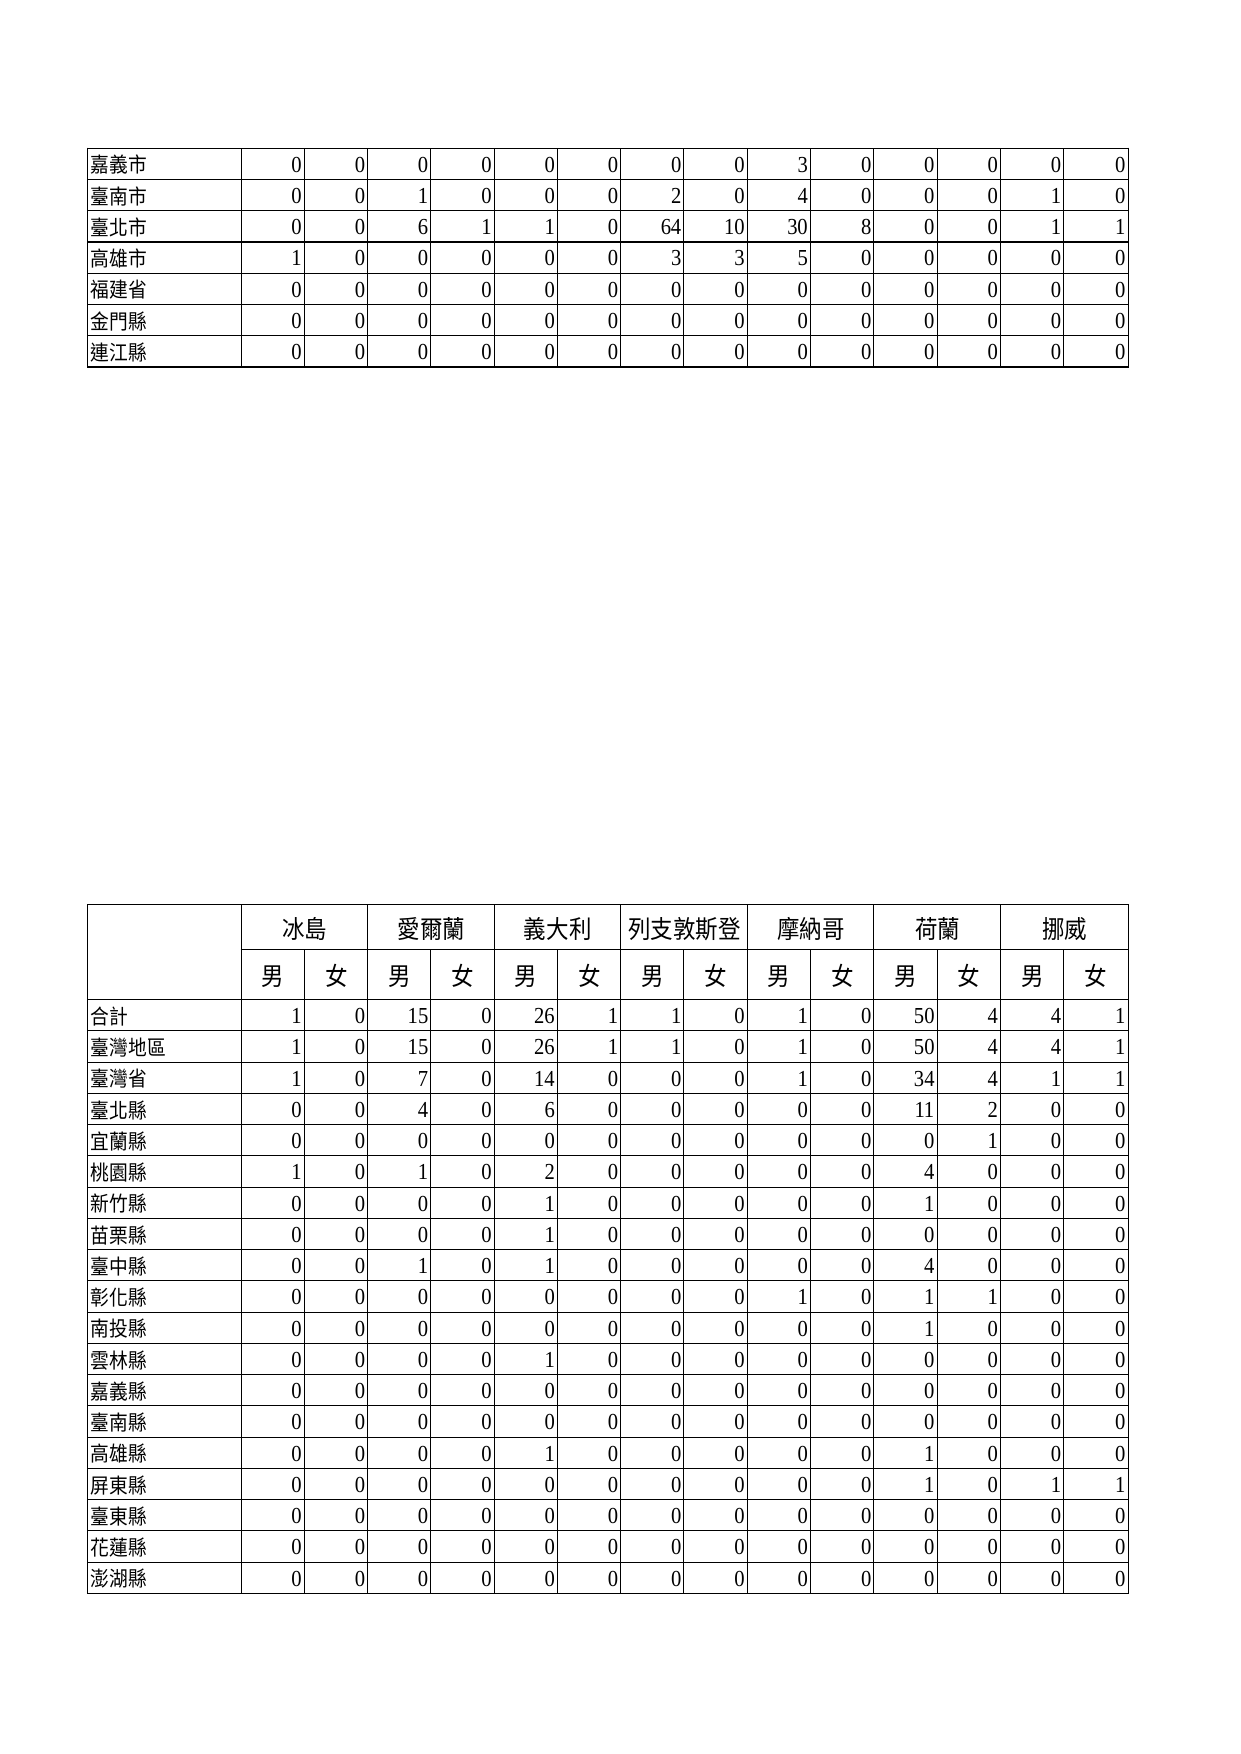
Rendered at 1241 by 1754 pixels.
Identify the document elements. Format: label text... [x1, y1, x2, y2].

table_cell 0 [558, 1281, 620, 1312]
table_cell 0 [811, 1219, 873, 1249]
table_cell 0 [305, 1250, 367, 1280]
table_cell 0 [431, 1344, 494, 1374]
table_cell 澎湖縣 [88, 1563, 241, 1593]
table_cell 4 [874, 1156, 937, 1187]
table_cell 0 [368, 1500, 430, 1530]
table_cell 高雄縣 [88, 1438, 241, 1468]
table_cell 0 [1001, 1250, 1063, 1280]
table_cell 0 [495, 1563, 557, 1593]
table_cell 0 [1064, 1500, 1128, 1530]
table_cell 0 [558, 149, 620, 179]
table_cell 0 [305, 1219, 367, 1249]
table_cell 0 [1001, 1313, 1063, 1343]
table_cell 0 [242, 1469, 304, 1499]
table_cell 0 [684, 180, 747, 210]
table_cell 0 [684, 1531, 747, 1562]
table_cell 0 [811, 1406, 873, 1437]
table_cell 0 [495, 336, 557, 366]
table_cell 0 [242, 1531, 304, 1562]
table_cell 0 [558, 336, 620, 366]
table_cell 0 [748, 1344, 810, 1374]
table_cell 0 [558, 243, 620, 273]
table_cell 0 [431, 1250, 494, 1280]
table_cell 1 [938, 1125, 1000, 1155]
table_cell 1 [1064, 1063, 1128, 1093]
table_cell 0 [431, 1438, 494, 1468]
table_cell 0 [305, 1125, 367, 1155]
table_cell 0 [684, 1406, 747, 1437]
table_cell 0 [811, 1156, 873, 1187]
table_cell 0 [1001, 274, 1063, 304]
table_cell 0 [1064, 243, 1128, 273]
table_cell 1 [621, 1031, 683, 1062]
table_cell 臺東縣 [88, 1500, 241, 1530]
table_cell 0 [558, 1094, 620, 1124]
table_cell 0 [305, 1063, 367, 1093]
table_cell 0 [558, 211, 620, 241]
table_cell 0 [368, 1531, 430, 1562]
table_header 愛爾蘭 [368, 905, 494, 949]
table_cell 0 [305, 1031, 367, 1062]
table_cell 0 [748, 305, 810, 335]
table_cell 臺灣省 [88, 1063, 241, 1093]
table_cell 0 [1001, 1406, 1063, 1437]
table_cell 0 [1064, 305, 1128, 335]
table_cell 26 [495, 1031, 557, 1062]
table_cell 0 [431, 180, 494, 210]
table_cell 0 [558, 1125, 620, 1155]
table_cell 0 [811, 336, 873, 366]
table_cell 0 [495, 1125, 557, 1155]
table_cell 0 [242, 274, 304, 304]
table_cell 0 [684, 1563, 747, 1593]
table_cell 0 [1001, 1156, 1063, 1187]
table_cell 0 [938, 336, 1000, 366]
table_cell 0 [938, 243, 1000, 273]
table_cell 0 [874, 1344, 937, 1374]
table_cell 4 [748, 180, 810, 210]
table_cell 臺南縣 [88, 1406, 241, 1437]
table_cell 0 [811, 1563, 873, 1593]
table_cell 0 [368, 1313, 430, 1343]
table_cell 0 [938, 1438, 1000, 1468]
table_cell 0 [938, 1469, 1000, 1499]
table_cell 0 [495, 180, 557, 210]
table_cell 0 [938, 1344, 1000, 1374]
table_cell 0 [558, 180, 620, 210]
table_cell 11 [874, 1094, 937, 1124]
table_cell 0 [621, 149, 683, 179]
table_header [88, 905, 241, 999]
table_cell 1 [495, 211, 557, 241]
table_cell 0 [811, 1125, 873, 1155]
table_cell 0 [684, 1031, 747, 1062]
table_cell 50 [874, 1031, 937, 1062]
table_cell 0 [748, 1219, 810, 1249]
table_cell 0 [495, 305, 557, 335]
table_cell 1 [938, 1281, 1000, 1312]
table_cell 0 [305, 1281, 367, 1312]
table_cell 南投縣 [88, 1313, 241, 1343]
table_cell 2 [621, 180, 683, 210]
table_cell 0 [938, 1375, 1000, 1405]
table_cell 女 [811, 950, 873, 999]
table_cell 0 [874, 211, 937, 241]
table_cell 0 [242, 1188, 304, 1218]
table_cell 0 [242, 211, 304, 241]
table_cell 1 [874, 1313, 937, 1343]
table_cell 0 [811, 1375, 873, 1405]
table_cell 3 [621, 243, 683, 273]
table_cell 0 [811, 274, 873, 304]
table_cell 男 [621, 950, 683, 999]
table_cell 0 [684, 1219, 747, 1249]
table_cell 屏東縣 [88, 1469, 241, 1499]
table_cell 0 [1001, 1344, 1063, 1374]
table_cell 0 [305, 1438, 367, 1468]
table_cell 0 [938, 149, 1000, 179]
table_cell 0 [558, 1250, 620, 1280]
table_cell 4 [938, 1063, 1000, 1093]
table_cell 1 [1064, 1031, 1128, 1062]
table_cell 1 [621, 1000, 683, 1030]
table_cell 0 [431, 1469, 494, 1499]
table_cell 0 [431, 1156, 494, 1187]
table_cell 男 [748, 950, 810, 999]
table_cell 1 [558, 1031, 620, 1062]
table_cell 0 [811, 1031, 873, 1062]
table_cell 苗栗縣 [88, 1219, 241, 1249]
table_cell 0 [811, 1438, 873, 1468]
table_cell 0 [305, 1375, 367, 1405]
table_cell 女 [1064, 950, 1128, 999]
table_cell 0 [621, 1375, 683, 1405]
table_cell 0 [1064, 180, 1128, 210]
table_cell 0 [1064, 1156, 1128, 1187]
table_cell 0 [874, 1219, 937, 1249]
table_cell 0 [495, 243, 557, 273]
table_cell 0 [684, 336, 747, 366]
table_cell 0 [558, 1219, 620, 1249]
table_cell 1 [1001, 211, 1063, 241]
table_cell 0 [748, 1125, 810, 1155]
table_cell 0 [1001, 1281, 1063, 1312]
table_cell 0 [1064, 1406, 1128, 1437]
table_cell 0 [558, 305, 620, 335]
table_cell 14 [495, 1063, 557, 1093]
table_cell 0 [431, 1563, 494, 1593]
table_cell 0 [684, 274, 747, 304]
table_cell 0 [684, 1313, 747, 1343]
table_cell 0 [242, 1281, 304, 1312]
table_cell 0 [621, 336, 683, 366]
table_cell 0 [874, 180, 937, 210]
table_cell 0 [305, 1406, 367, 1437]
table_cell 1 [1001, 180, 1063, 210]
table_cell 0 [748, 1156, 810, 1187]
table_cell 5 [748, 243, 810, 273]
table_cell 0 [811, 1000, 873, 1030]
table_cell 1 [1064, 1000, 1128, 1030]
table_cell 1 [242, 243, 304, 273]
table_cell 0 [305, 336, 367, 366]
table_cell 0 [621, 274, 683, 304]
table_cell 0 [368, 1375, 430, 1405]
table_cell 0 [1064, 1281, 1128, 1312]
table_cell 1 [495, 1438, 557, 1468]
table_cell 0 [242, 1094, 304, 1124]
table_cell 花蓮縣 [88, 1531, 241, 1562]
table_cell 0 [558, 1563, 620, 1593]
table_cell 男 [495, 950, 557, 999]
table_cell 金門縣 [88, 305, 241, 335]
table_cell 0 [938, 180, 1000, 210]
table_cell 0 [242, 1406, 304, 1437]
table_cell 4 [368, 1094, 430, 1124]
table_cell 0 [1001, 1188, 1063, 1218]
table_cell 0 [1064, 1375, 1128, 1405]
table_cell 1 [242, 1000, 304, 1030]
table_cell 0 [242, 336, 304, 366]
table_cell 1 [495, 1250, 557, 1280]
table_cell 0 [938, 1500, 1000, 1530]
table_cell 0 [811, 1281, 873, 1312]
table_cell 0 [874, 305, 937, 335]
table_cell 0 [1001, 1500, 1063, 1530]
table_cell 0 [495, 1281, 557, 1312]
table_cell 臺北縣 [88, 1094, 241, 1124]
table_cell 8 [811, 211, 873, 241]
table_cell 0 [1064, 1188, 1128, 1218]
table_cell 0 [558, 1500, 620, 1530]
table_cell 0 [874, 1125, 937, 1155]
table_cell 0 [1064, 149, 1128, 179]
table_cell 0 [495, 1406, 557, 1437]
table_cell 0 [621, 1313, 683, 1343]
table_cell 臺南市 [88, 180, 241, 210]
table_cell 0 [938, 1188, 1000, 1218]
table_cell 1 [874, 1188, 937, 1218]
table_cell 臺北市 [88, 211, 241, 241]
table_cell 女 [684, 950, 747, 999]
table_cell 4 [874, 1250, 937, 1280]
table_cell 0 [305, 211, 367, 241]
table_cell 0 [748, 1563, 810, 1593]
table_cell 1 [748, 1281, 810, 1312]
table_cell 3 [748, 149, 810, 179]
table_cell 2 [495, 1156, 557, 1187]
table_cell 0 [242, 149, 304, 179]
table_cell 1 [495, 1344, 557, 1374]
table_cell 0 [431, 305, 494, 335]
table_cell 0 [1001, 305, 1063, 335]
table_cell 0 [684, 1125, 747, 1155]
table_cell 0 [874, 336, 937, 366]
table_cell 0 [495, 1313, 557, 1343]
table_cell 0 [1064, 274, 1128, 304]
table_cell 0 [431, 1500, 494, 1530]
table_cell 0 [495, 1500, 557, 1530]
table_cell 彰化縣 [88, 1281, 241, 1312]
table_cell 0 [748, 1094, 810, 1124]
table_cell 0 [1064, 1250, 1128, 1280]
table_cell 1 [368, 1250, 430, 1280]
table_cell 0 [495, 1531, 557, 1562]
table_cell 0 [938, 305, 1000, 335]
table_cell 0 [431, 243, 494, 273]
table_cell 1 [874, 1438, 937, 1468]
table_cell 0 [305, 1156, 367, 1187]
table_cell 男 [1001, 950, 1063, 999]
table_cell 嘉義市 [88, 149, 241, 179]
table_cell 64 [621, 211, 683, 241]
table_cell 0 [811, 149, 873, 179]
table_cell 0 [748, 1500, 810, 1530]
table_cell 0 [748, 1531, 810, 1562]
table_cell 0 [621, 1438, 683, 1468]
table_cell 1 [431, 211, 494, 241]
table_cell 1 [874, 1281, 937, 1312]
table_cell 0 [684, 1469, 747, 1499]
table_cell 0 [305, 274, 367, 304]
table_cell 0 [1001, 1125, 1063, 1155]
table_cell 0 [431, 1063, 494, 1093]
table_cell 0 [938, 274, 1000, 304]
table_cell 0 [242, 1438, 304, 1468]
table_cell 宜蘭縣 [88, 1125, 241, 1155]
table_cell 0 [305, 1531, 367, 1562]
table_cell 0 [938, 211, 1000, 241]
table_cell 女 [938, 950, 1000, 999]
table_header 義大利 [495, 905, 620, 949]
table_cell 0 [811, 1250, 873, 1280]
table_cell 0 [684, 1063, 747, 1093]
table_cell 0 [1064, 1219, 1128, 1249]
table_cell 0 [305, 243, 367, 273]
table_cell 0 [748, 1375, 810, 1405]
table_cell 0 [1064, 1563, 1128, 1593]
table_cell 0 [621, 1219, 683, 1249]
table_cell 0 [874, 1531, 937, 1562]
table_header 荷蘭 [874, 905, 1000, 949]
table_cell 臺中縣 [88, 1250, 241, 1280]
table_cell 連江縣 [88, 336, 241, 366]
table_cell 0 [1064, 336, 1128, 366]
table_cell 0 [621, 1094, 683, 1124]
table_cell 0 [1064, 1438, 1128, 1468]
table_cell 0 [368, 1125, 430, 1155]
table_cell 0 [242, 1250, 304, 1280]
table_cell 0 [242, 1125, 304, 1155]
table_cell 15 [368, 1031, 430, 1062]
table_cell 50 [874, 1000, 937, 1030]
table_cell 0 [305, 180, 367, 210]
table_cell 0 [1064, 1531, 1128, 1562]
table_cell 0 [368, 1281, 430, 1312]
table_cell 女 [558, 950, 620, 999]
table_cell 男 [368, 950, 430, 999]
table_cell 0 [811, 1531, 873, 1562]
table_header 挪威 [1001, 905, 1128, 949]
table_cell 0 [684, 305, 747, 335]
table_cell 0 [368, 149, 430, 179]
table_cell 0 [431, 1375, 494, 1405]
table_cell 0 [431, 1000, 494, 1030]
table_cell 0 [621, 1500, 683, 1530]
table_cell 1 [1064, 211, 1128, 241]
table_cell 高雄市 [88, 243, 241, 273]
table_cell 0 [1064, 1125, 1128, 1155]
table_cell 0 [874, 1500, 937, 1530]
table_cell 0 [1001, 243, 1063, 273]
table_cell 0 [495, 1375, 557, 1405]
table_cell 嘉義縣 [88, 1375, 241, 1405]
table_cell 0 [558, 274, 620, 304]
table_cell 女 [305, 950, 367, 999]
table_cell 0 [621, 1563, 683, 1593]
table_cell 0 [621, 1188, 683, 1218]
table_cell 0 [558, 1188, 620, 1218]
table_cell 0 [748, 274, 810, 304]
table_cell 合計 [88, 1000, 241, 1030]
table_cell 0 [368, 1406, 430, 1437]
table_cell 6 [368, 211, 430, 241]
table_cell 0 [558, 1438, 620, 1468]
table_cell 0 [811, 305, 873, 335]
table_cell 0 [684, 1281, 747, 1312]
table_cell 0 [242, 305, 304, 335]
table_cell 0 [558, 1375, 620, 1405]
table_cell 0 [748, 1313, 810, 1343]
table_cell 0 [242, 1563, 304, 1593]
table_cell 0 [368, 1469, 430, 1499]
table_cell 0 [684, 1250, 747, 1280]
table_header 冰島 [242, 905, 367, 949]
table_cell 26 [495, 1000, 557, 1030]
table_cell 1 [495, 1188, 557, 1218]
table_cell 1 [558, 1000, 620, 1030]
table_cell 0 [305, 149, 367, 179]
table_cell 0 [621, 1063, 683, 1093]
table_header 摩納哥 [748, 905, 873, 949]
table_cell 0 [305, 305, 367, 335]
table_cell 0 [1001, 1094, 1063, 1124]
table_cell 0 [621, 1250, 683, 1280]
table_cell 0 [558, 1063, 620, 1093]
table_cell 1 [242, 1063, 304, 1093]
table_cell 0 [431, 1125, 494, 1155]
table_cell 0 [684, 1094, 747, 1124]
table_cell 0 [874, 149, 937, 179]
table_cell 0 [811, 243, 873, 273]
table_cell 0 [1001, 1531, 1063, 1562]
table_cell 0 [558, 1344, 620, 1374]
table_cell 0 [558, 1406, 620, 1437]
table_cell 0 [621, 1531, 683, 1562]
table_cell 0 [874, 1375, 937, 1405]
table_cell 0 [621, 305, 683, 335]
table_cell 0 [368, 336, 430, 366]
table_cell 0 [368, 1438, 430, 1468]
table_header 列支敦斯登 [621, 905, 747, 949]
table_cell 福建省 [88, 274, 241, 304]
table_cell 4 [938, 1031, 1000, 1062]
table_cell 0 [431, 1281, 494, 1312]
table_cell 0 [748, 336, 810, 366]
table_cell 0 [305, 1500, 367, 1530]
table_cell 0 [684, 1375, 747, 1405]
table_cell 0 [242, 1375, 304, 1405]
table_cell 1 [748, 1063, 810, 1093]
table_cell 男 [874, 950, 937, 999]
table_cell 0 [305, 1000, 367, 1030]
table_cell 0 [811, 1063, 873, 1093]
table_cell 1 [1001, 1469, 1063, 1499]
table_cell 0 [684, 1156, 747, 1187]
table_cell 0 [368, 305, 430, 335]
table_cell 0 [874, 243, 937, 273]
table_cell 0 [684, 1344, 747, 1374]
table_cell 0 [938, 1531, 1000, 1562]
table_cell 0 [938, 1563, 1000, 1593]
table_cell 0 [368, 1344, 430, 1374]
table_cell 0 [431, 336, 494, 366]
table_cell 新竹縣 [88, 1188, 241, 1218]
table_cell 0 [811, 180, 873, 210]
table_cell 0 [748, 1469, 810, 1499]
table_cell 0 [1001, 1563, 1063, 1593]
table_cell 0 [368, 1219, 430, 1249]
table_cell 0 [495, 149, 557, 179]
table_cell 1 [495, 1219, 557, 1249]
table_cell 0 [242, 180, 304, 210]
table_cell 臺灣地區 [88, 1031, 241, 1062]
table_cell 0 [811, 1344, 873, 1374]
table_cell 0 [558, 1531, 620, 1562]
table_cell 0 [431, 1094, 494, 1124]
table_cell 0 [1064, 1094, 1128, 1124]
table_cell 0 [811, 1313, 873, 1343]
table_cell 1 [748, 1000, 810, 1030]
table_cell 0 [305, 1313, 367, 1343]
table_cell 0 [431, 1031, 494, 1062]
table_cell 0 [684, 1438, 747, 1468]
table_cell 0 [811, 1500, 873, 1530]
table_cell 1 [1001, 1063, 1063, 1093]
table_cell 0 [431, 1406, 494, 1437]
table_cell 0 [495, 274, 557, 304]
table_cell 0 [621, 1125, 683, 1155]
table_cell 0 [431, 1219, 494, 1249]
table_cell 2 [938, 1094, 1000, 1124]
table_cell 4 [938, 1000, 1000, 1030]
table_cell 0 [431, 149, 494, 179]
table_cell 0 [431, 1188, 494, 1218]
table_cell 0 [242, 1344, 304, 1374]
table_cell 雲林縣 [88, 1344, 241, 1374]
table_cell 0 [305, 1563, 367, 1593]
table_cell 0 [431, 274, 494, 304]
table_cell 0 [368, 274, 430, 304]
table_cell 0 [811, 1094, 873, 1124]
table_cell 0 [1064, 1313, 1128, 1343]
table_cell 0 [621, 1406, 683, 1437]
table_cell 1 [368, 180, 430, 210]
table_cell 0 [874, 274, 937, 304]
table_cell 4 [1001, 1031, 1063, 1062]
table_cell 0 [242, 1313, 304, 1343]
table_cell 0 [621, 1344, 683, 1374]
table_cell 女 [431, 950, 494, 999]
table_cell 1 [1064, 1469, 1128, 1499]
table_cell 0 [368, 1563, 430, 1593]
table_cell 0 [495, 1469, 557, 1499]
table_cell 0 [368, 1188, 430, 1218]
table_cell 0 [938, 1219, 1000, 1249]
table_cell 0 [684, 149, 747, 179]
table_cell 4 [1001, 1000, 1063, 1030]
table_cell 0 [1001, 1219, 1063, 1249]
table_cell 0 [748, 1406, 810, 1437]
table_cell 0 [1001, 336, 1063, 366]
table_cell 30 [748, 211, 810, 241]
table_cell 0 [242, 1219, 304, 1249]
table_cell 0 [621, 1156, 683, 1187]
table_cell 34 [874, 1063, 937, 1093]
table_cell 0 [242, 1500, 304, 1530]
table_cell 0 [684, 1500, 747, 1530]
table_cell 0 [431, 1531, 494, 1562]
table_cell 0 [1001, 1438, 1063, 1468]
table_cell 0 [1064, 1344, 1128, 1374]
table_cell 0 [621, 1469, 683, 1499]
table_cell 0 [748, 1188, 810, 1218]
table_cell 0 [811, 1188, 873, 1218]
table_cell 桃園縣 [88, 1156, 241, 1187]
table_cell 0 [1001, 1375, 1063, 1405]
table_cell 0 [558, 1469, 620, 1499]
table_cell 0 [558, 1313, 620, 1343]
table_cell 0 [621, 1281, 683, 1312]
table_cell 1 [242, 1156, 304, 1187]
table_cell 0 [748, 1250, 810, 1280]
table_cell 0 [684, 1000, 747, 1030]
table_cell 6 [495, 1094, 557, 1124]
table_cell 0 [305, 1469, 367, 1499]
table_cell 男 [242, 950, 304, 999]
table_cell 0 [874, 1406, 937, 1437]
table_cell 0 [938, 1313, 1000, 1343]
table_cell 0 [938, 1156, 1000, 1187]
table_cell 0 [305, 1188, 367, 1218]
table_cell 0 [1001, 149, 1063, 179]
table_cell 3 [684, 243, 747, 273]
table_cell 0 [558, 1156, 620, 1187]
table_cell 0 [811, 1469, 873, 1499]
table_cell 7 [368, 1063, 430, 1093]
table_cell 0 [938, 1406, 1000, 1437]
table_cell 0 [431, 1313, 494, 1343]
table_cell 1 [874, 1469, 937, 1499]
table_cell 1 [368, 1156, 430, 1187]
table_cell 1 [242, 1031, 304, 1062]
table_cell 0 [684, 1188, 747, 1218]
table_cell 0 [938, 1250, 1000, 1280]
table_cell 0 [305, 1094, 367, 1124]
table_cell 15 [368, 1000, 430, 1030]
table_cell 0 [368, 243, 430, 273]
table_cell 0 [874, 1563, 937, 1593]
table_cell 0 [748, 1438, 810, 1468]
table_cell 0 [305, 1344, 367, 1374]
table_cell 10 [684, 211, 747, 241]
table_cell 1 [748, 1031, 810, 1062]
